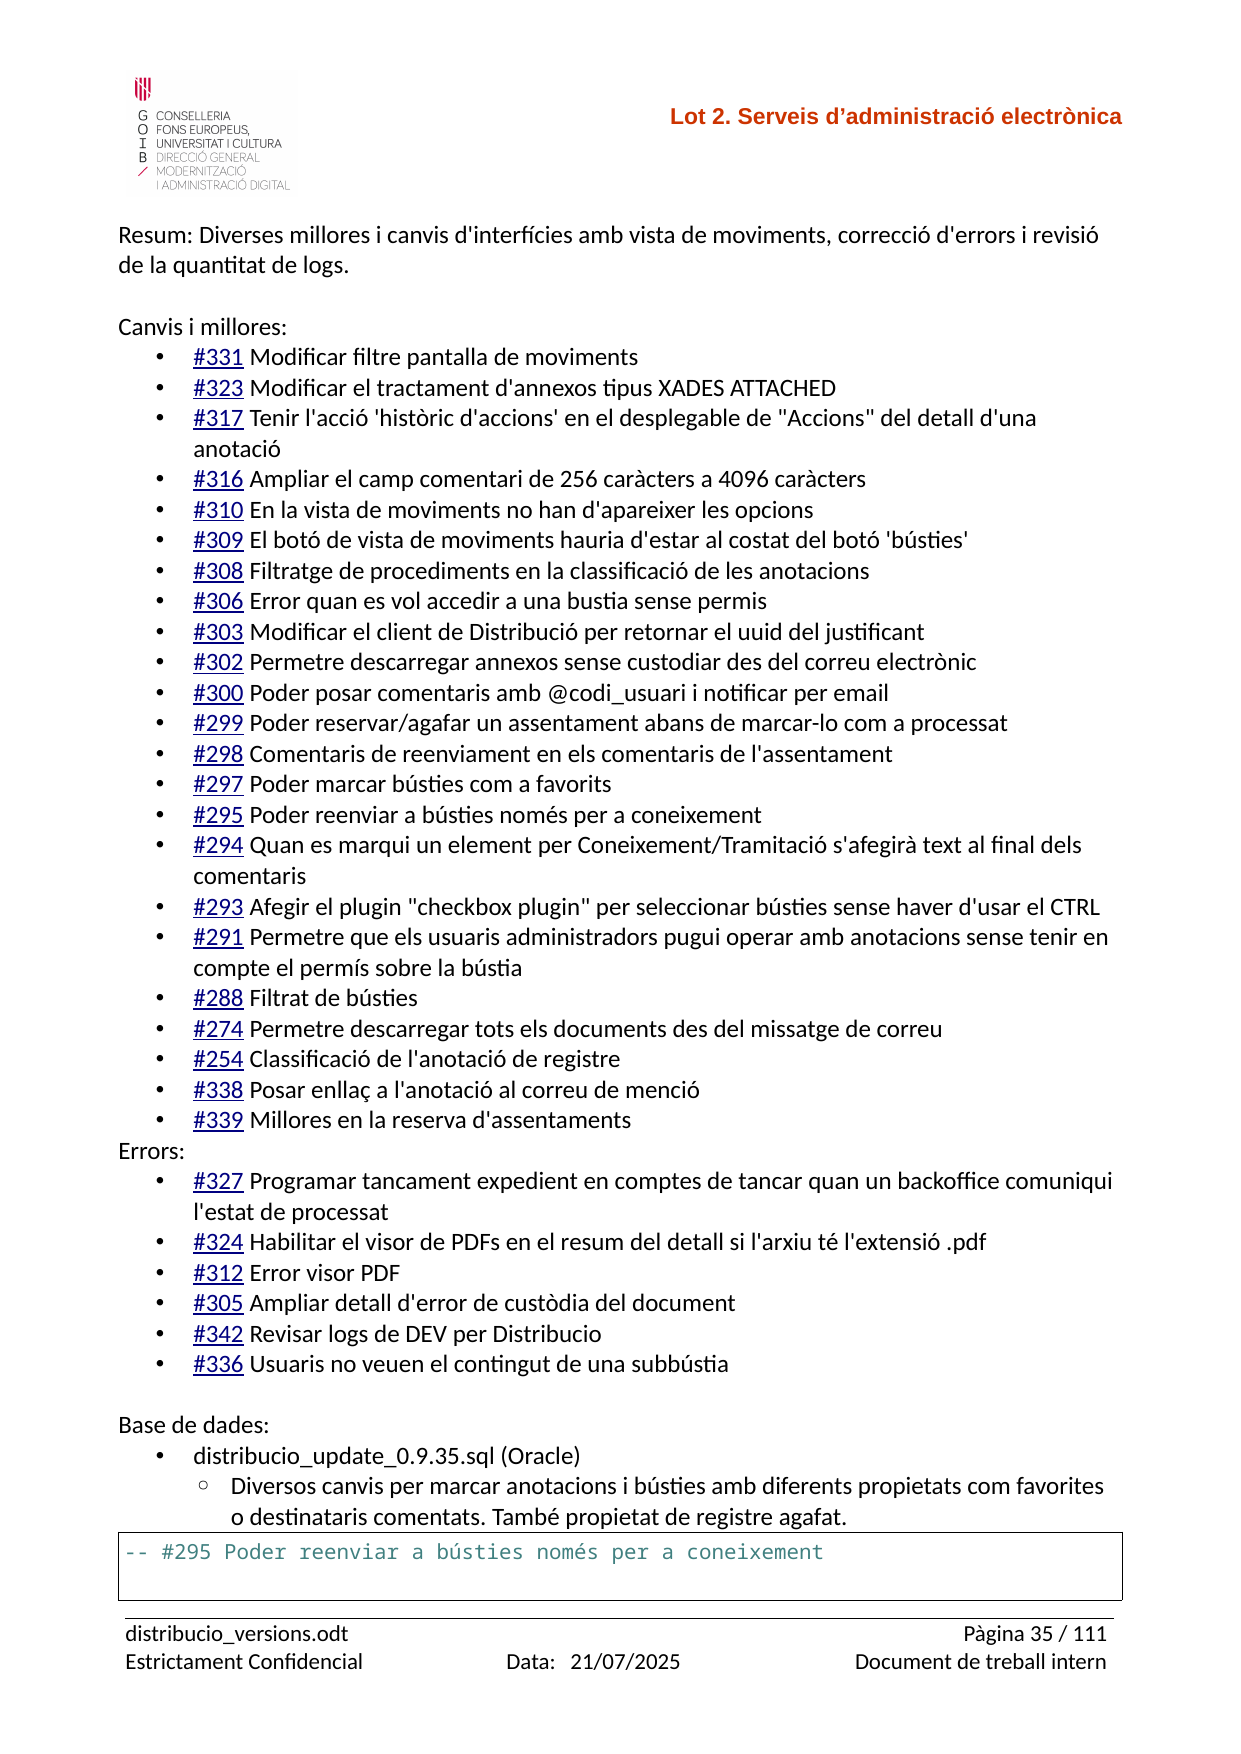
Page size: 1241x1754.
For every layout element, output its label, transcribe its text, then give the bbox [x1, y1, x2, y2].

list #308 Filtratge de procediments en la classificació de les anotacions [156, 555, 1122, 585]
list Diversos canvis per marcar anotacions i bústies amb diferents propietats com favorites o destinataris comentats. També propietat de registre agafat. [193, 1471, 1122, 1532]
list #338 Posar enllaç a l'anotació al correu de menció [156, 1074, 1122, 1104]
list #295 Poder reenviar a bústies només per a coneixement [156, 799, 1122, 829]
list #302 Permetre descarregar annexos sense custodiar des del correu electrònic [156, 646, 1122, 677]
list #339 Millores en la reserva d'assentaments [156, 1104, 1122, 1135]
list #305 Ampliar detall d'error de custòdia del document [156, 1287, 1122, 1318]
list #294 Quan es marqui un element per Coneixement/Tramitació s'afegirà text al final dels comentaris [156, 829, 1122, 891]
list #324 Habilitar el visor de PDFs en el resum del detall si l'arxiu té l'extensió .pdf [156, 1226, 1122, 1257]
list #288 Filtrat de bústies [156, 982, 1122, 1013]
text Canvis i millores: [118, 311, 1122, 341]
list #309 El botó de vista de moviments hauria d'estar al costat del botó 'bústies' [156, 524, 1122, 555]
list #297 Poder marcar bústies com a favorits [156, 768, 1122, 799]
list #310 En la vista de moviments no han d'apareixer les opcions [156, 494, 1122, 524]
list #293 Afegir el plugin "checkbox plugin" per seleccionar bústies sense haver d'usar el CTRL [156, 891, 1122, 921]
list #331 Modificar filtre pantalla de moviments [156, 341, 1122, 372]
text Errors: [118, 1135, 1122, 1165]
list #306 Error quan es vol accedir a una bustia sense permis [156, 585, 1122, 616]
list #336 Usuaris no veuen el contingut de una subbústia [156, 1348, 1122, 1379]
list #254 Classificació de l'anotació de registre [156, 1043, 1122, 1074]
list #312 Error visor PDF [156, 1257, 1122, 1287]
text Resum: Diverses millores i canvis d'interfícies amb vista de moviments, correcció d'errors i revisió de la quantitat de logs. [118, 219, 1122, 280]
list #303 Modificar el client de Distribució per retornar el uuid del justificant [156, 616, 1122, 646]
list #299 Poder reservar/agafar un assentament abans de marcar-lo com a processat [156, 707, 1122, 738]
list #298 Comentaris de reenviament en els comentaris de l'assentament [156, 738, 1122, 768]
list #323 Modificar el tractament d'annexos tipus XADES ATTACHED [156, 372, 1122, 402]
list #291 Permetre que els usuaris administradors pugui operar amb anotacions sense tenir en compte el permís sobre la bústia [156, 921, 1122, 982]
list #327 Programar tancament expedient en comptes de tancar quan un backoffice comuniqui l'estat de processat [156, 1165, 1122, 1226]
list #274 Permetre descarregar tots els documents des del missatge de correu [156, 1013, 1122, 1043]
text Base de dades: [118, 1409, 1122, 1440]
table_header -- #295 Poder reenviar a bústies només per a coneixement [119, 1533, 1122, 1600]
list #317 Tenir l'acció 'històric d'accions' en el desplegable de "Accions" del detall d'una anotació [156, 402, 1122, 463]
list #342 Revisar logs de DEV per Distribucio [156, 1318, 1122, 1348]
list distribucio_update_0.9.35.sql (Oracle) [156, 1440, 1122, 1471]
picture [126, 70, 299, 197]
list #300 Poder posar comentaris amb @codi_usuari i notificar per email [156, 677, 1122, 707]
list #316 Ampliar el camp comentari de 256 caràcters a 4096 caràcters [156, 463, 1122, 494]
